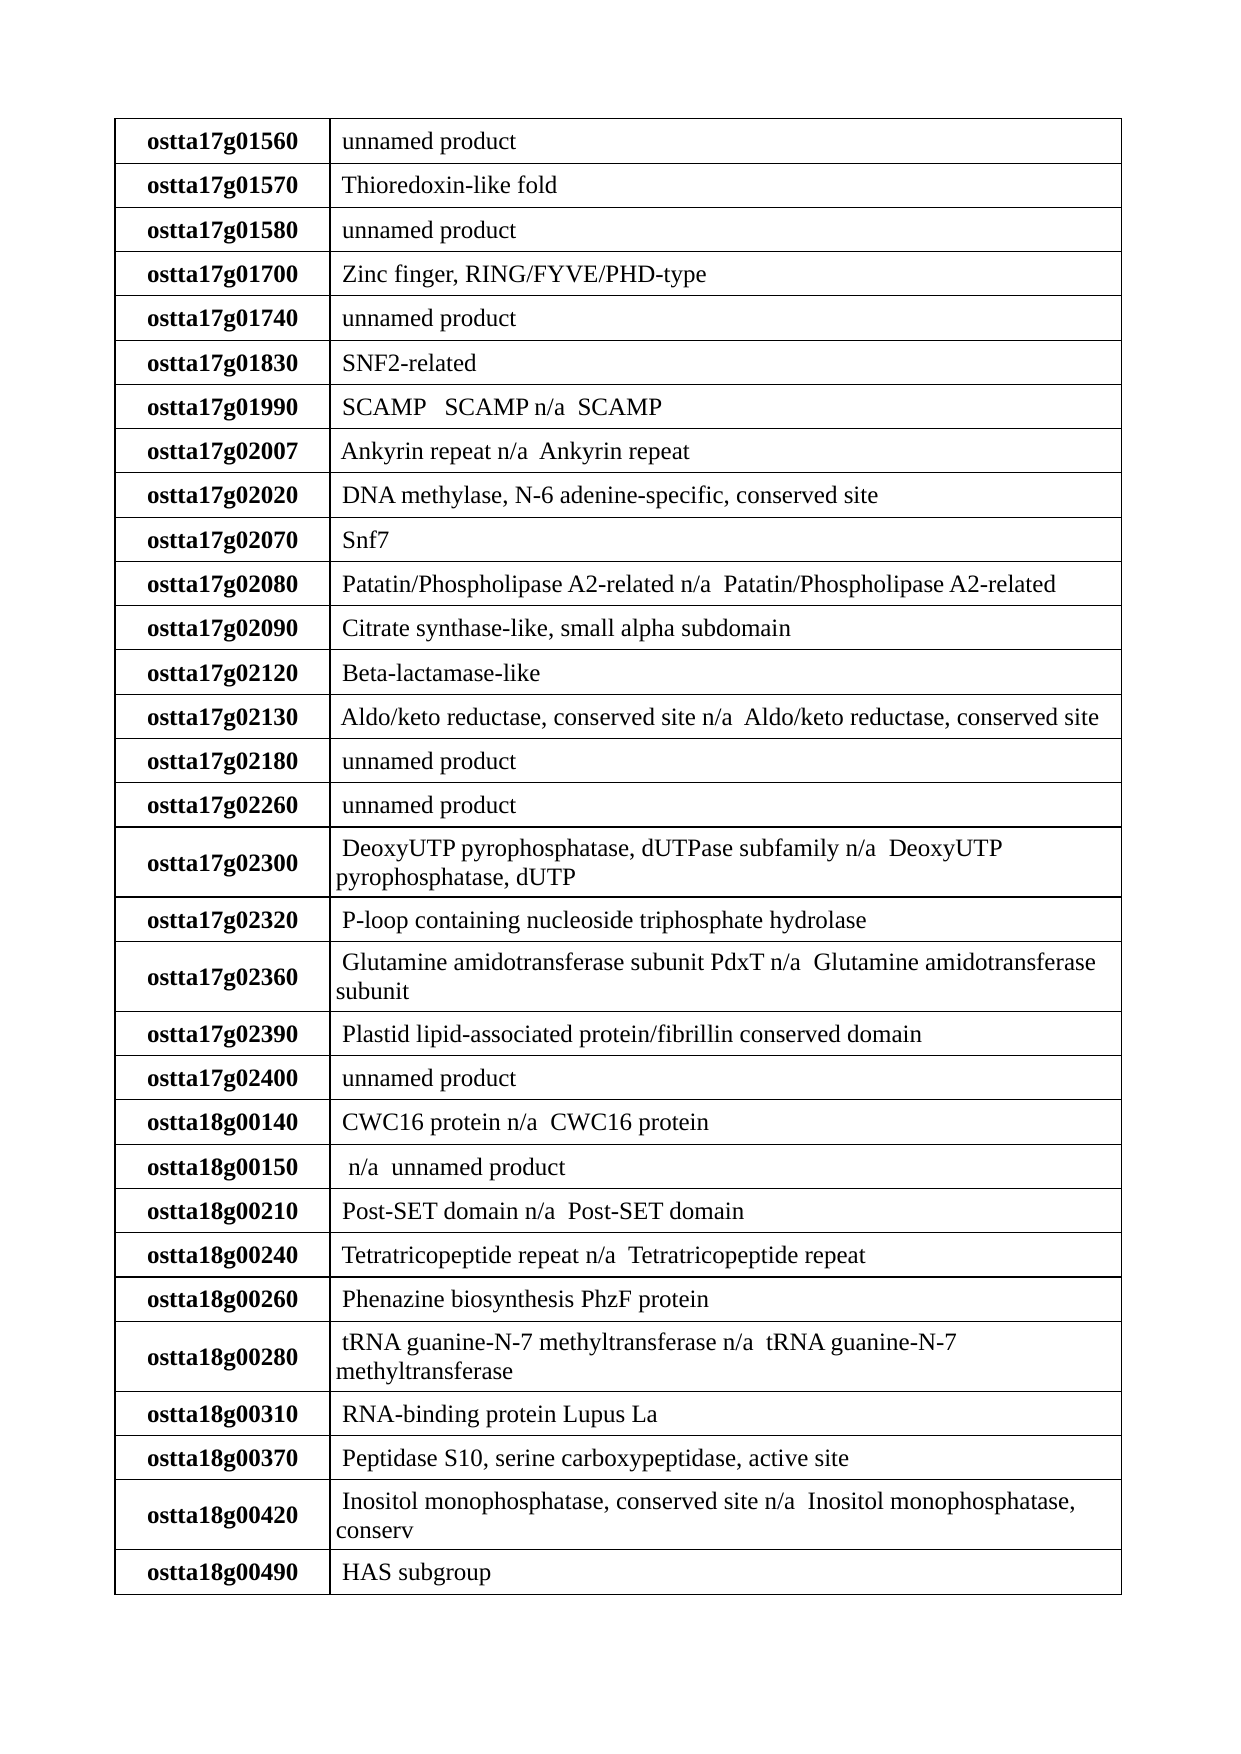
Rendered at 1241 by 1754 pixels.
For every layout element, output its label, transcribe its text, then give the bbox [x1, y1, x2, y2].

table_cell [1122, 1055, 1240, 1099]
table_cell ostta17g02080 [116, 562, 329, 605]
table_cell [1122, 207, 1240, 251]
table_cell ostta17g02120 [116, 650, 329, 694]
table_cell [1122, 941, 1240, 1011]
table_cell [1122, 1276, 1240, 1321]
table_cell ostta18g00240 [116, 1233, 329, 1276]
table_cell unnamed product [331, 296, 1121, 339]
table_cell [1122, 1479, 1240, 1549]
table_cell tRNA guanine-N-7 methyltransferase n/a tRNA guanine-N-7 methyltransferase [331, 1322, 1121, 1391]
table_cell [1122, 340, 1240, 384]
table_cell ostta18g00490 [116, 1550, 329, 1593]
table_cell ostta17g01830 [116, 341, 329, 384]
table_cell ostta17g01700 [116, 252, 329, 295]
table_cell ostta17g02007 [116, 429, 329, 472]
table_cell ostta17g02090 [116, 606, 329, 649]
table_cell [1122, 649, 1240, 694]
table_cell Citrate synthase-like, small alpha subdomain [331, 606, 1121, 649]
table_cell CWC16 protein n/a CWC16 protein [331, 1100, 1121, 1143]
table_cell Plastid lipid-associated protein/fibrillin conserved domain [331, 1012, 1121, 1055]
table_cell ostta18g00260 [116, 1278, 329, 1321]
table_cell ostta17g01570 [116, 164, 329, 207]
table_cell ostta18g00140 [116, 1100, 329, 1143]
table_cell Patatin/Phospholipase A2-related n/a Patatin/Phospholipase A2-related [331, 562, 1121, 605]
table_cell ostta17g02180 [116, 739, 329, 782]
table_cell ostta17g01740 [116, 296, 329, 339]
table_cell ostta17g02300 [116, 828, 329, 896]
table_cell [1122, 1435, 1240, 1479]
table_cell unnamed product [331, 119, 1121, 162]
table_cell [1122, 1188, 1240, 1232]
table_cell [1122, 1391, 1240, 1435]
table_cell [1122, 1099, 1240, 1143]
table_cell ostta17g02390 [116, 1012, 329, 1055]
table_cell ostta18g00280 [116, 1322, 329, 1391]
table_cell ostta17g01990 [116, 385, 329, 428]
table_cell ostta18g00210 [116, 1189, 329, 1232]
table_cell Peptidase S10, serine carboxypeptidase, active site [331, 1436, 1121, 1479]
table_cell SCAMP SCAMP n/a SCAMP [331, 385, 1121, 428]
table_cell [1122, 782, 1240, 826]
table_cell Post-SET domain n/a Post-SET domain [331, 1189, 1121, 1232]
table_cell ostta18g00420 [116, 1480, 329, 1549]
table_cell [1122, 1232, 1240, 1276]
table_cell P-loop containing nucleoside triphosphate hydrolase [331, 898, 1121, 941]
table_cell [1122, 1321, 1240, 1391]
table_cell SNF2-related [331, 341, 1121, 384]
table_cell ostta17g02020 [116, 473, 329, 517]
table_cell [1122, 472, 1240, 517]
table_cell Beta-lactamase-like [331, 650, 1121, 694]
table_cell n/a unnamed product [331, 1145, 1121, 1188]
table_cell unnamed product [331, 1056, 1121, 1099]
table_cell [1122, 118, 1240, 162]
table_cell [1122, 428, 1240, 472]
table_cell ostta18g00310 [116, 1392, 329, 1435]
table_cell [1122, 694, 1240, 738]
table_cell Snf7 [331, 518, 1121, 561]
table_cell [1122, 826, 1240, 896]
table_cell [1122, 561, 1240, 605]
table_cell ostta17g02320 [116, 898, 329, 941]
table_cell [1122, 1549, 1240, 1593]
table_cell HAS subgroup [331, 1550, 1121, 1593]
table_cell ostta17g02260 [116, 783, 329, 826]
table_cell ostta17g01560 [116, 119, 329, 162]
table_cell [1122, 295, 1240, 339]
table_cell [1122, 605, 1240, 649]
table_cell ostta18g00150 [116, 1145, 329, 1188]
table_cell [1122, 384, 1240, 428]
table_cell [1122, 1011, 1240, 1055]
table_cell unnamed product [331, 783, 1121, 826]
table_cell RNA-binding protein Lupus La [331, 1392, 1121, 1435]
table_cell ostta17g02130 [116, 695, 329, 738]
table_cell [1122, 738, 1240, 782]
table_cell unnamed product [331, 739, 1121, 782]
table_cell Ankyrin repeat n/a Ankyrin repeat [331, 429, 1121, 472]
table_cell Phenazine biosynthesis PhzF protein [331, 1278, 1121, 1321]
table_cell [1122, 1144, 1240, 1188]
table_cell ostta17g02070 [116, 518, 329, 561]
table_cell ostta17g02360 [116, 942, 329, 1011]
table_cell ostta18g00370 [116, 1436, 329, 1479]
table_cell unnamed product [331, 208, 1121, 251]
table_cell ostta17g01580 [116, 208, 329, 251]
table_cell [1122, 251, 1240, 295]
table_cell [1122, 163, 1240, 207]
table_cell Thioredoxin-like fold [331, 164, 1121, 207]
table_cell Inositol monophosphatase, conserved site n/a Inositol monophosphatase, conserv [331, 1480, 1121, 1549]
table_cell [1122, 896, 1240, 941]
table_cell Tetratricopeptide repeat n/a Tetratricopeptide repeat [331, 1233, 1121, 1276]
table_cell Glutamine amidotransferase subunit PdxT n/a Glutamine amidotransferase subunit [331, 942, 1121, 1011]
table_cell Zinc finger, RING/FYVE/PHD-type [331, 252, 1121, 295]
table_cell ostta17g02400 [116, 1056, 329, 1099]
table_cell DNA methylase, N-6 adenine-specific, conserved site [331, 473, 1121, 517]
table_cell Aldo/keto reductase, conserved site n/a Aldo/keto reductase, conserved site [331, 695, 1121, 738]
table_cell [1122, 517, 1240, 561]
table_cell DeoxyUTP pyrophosphatase, dUTPase subfamily n/a DeoxyUTP pyrophosphatase, dUTP [331, 828, 1121, 896]
